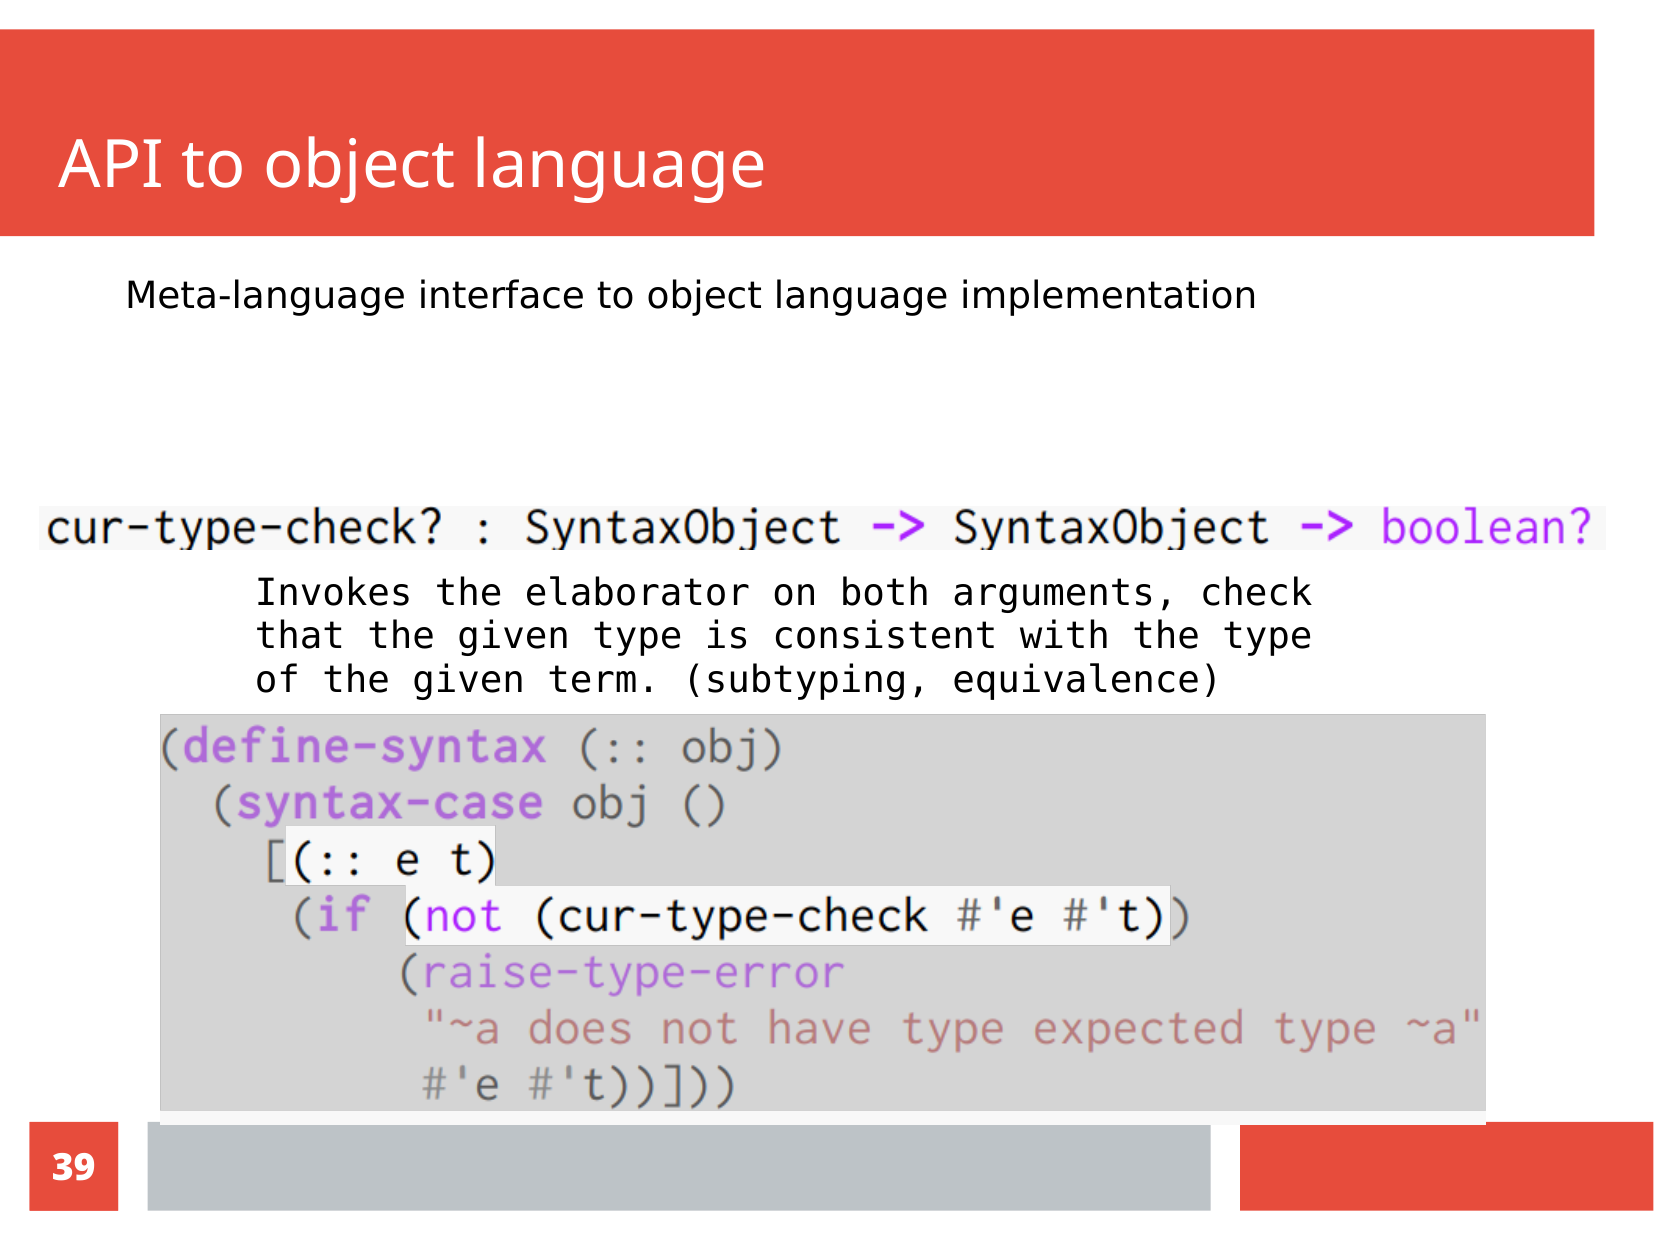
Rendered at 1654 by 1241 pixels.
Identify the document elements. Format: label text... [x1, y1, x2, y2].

title API to object language [59, 59, 1595, 207]
text_box Invokes the elaborator on both arguments, check that the given type is consistent with the type of the given term. (subtyping, equivalence) [240, 563, 1336, 709]
picture [39, 506, 1606, 550]
text_box [160, 714, 1486, 1111]
text_box Meta-language interface to object language implementation [75, 266, 1274, 325]
picture [160, 1111, 1486, 1126]
picture [286, 826, 1170, 945]
